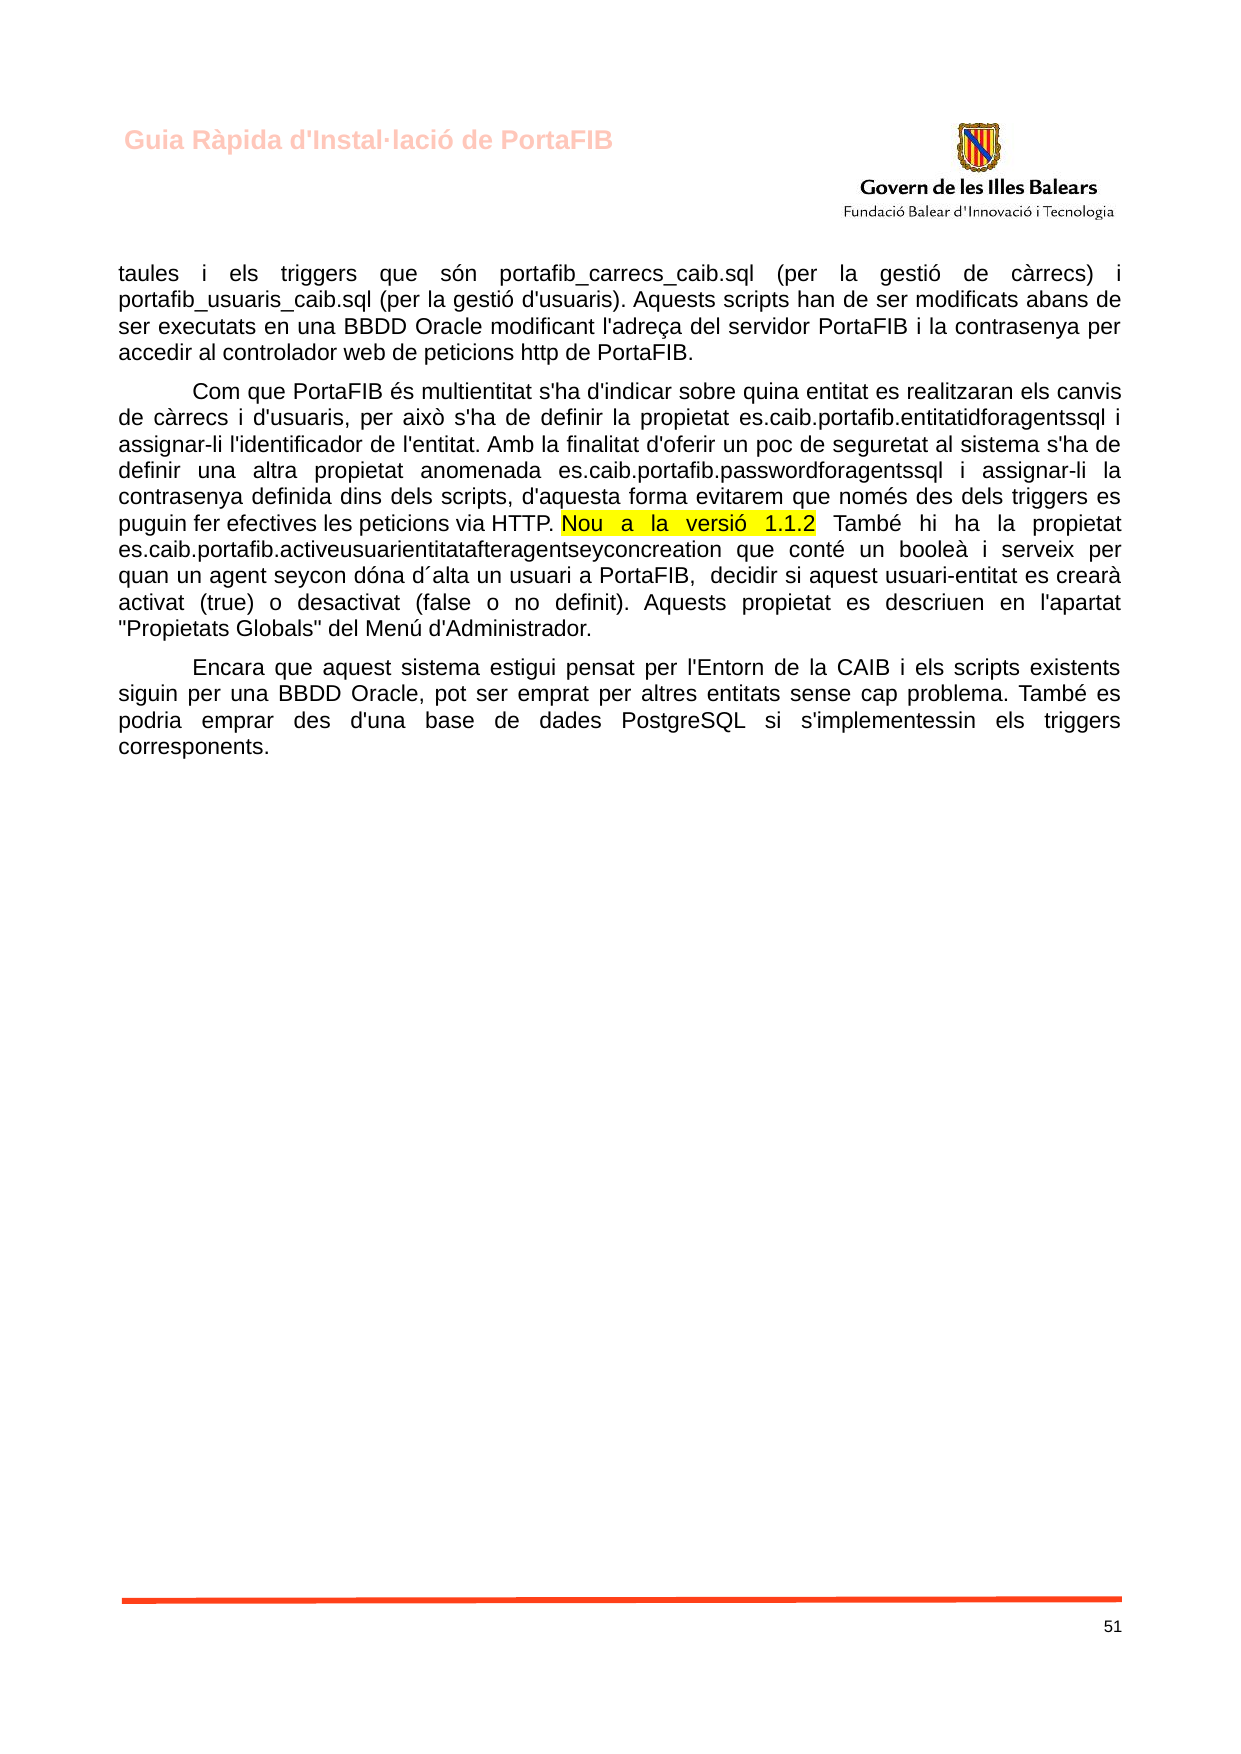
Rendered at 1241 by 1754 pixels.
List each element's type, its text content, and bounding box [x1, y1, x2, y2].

text taules i els triggers que són portafib_carrecs_caib.sql (per la gestió de càrrecs) i portafib_usuaris_caib.sql (per la gestió d'usuaris). Aquests scripts han de ser modificats abans de ser executats en una BBDD Oracle modificant l'adreça del servidor PortaFIB i la contrasenya per accedir al controlador web de peticions http de PortaFIB. [118, 260, 1122, 365]
picture [840, 123, 1117, 220]
text Encara que aquest sistema estigui pensat per l'Entorn de la CAIB i els scripts existents siguin per una BBDD Oracle, pot ser emprat per altres entitats sense cap problema. També es podria emprar des d'una base de dades PostgreSQL si s'implementessin els triggers corresponents. [118, 654, 1122, 759]
text Com que PortaFIB és multientitat s'ha d'indicar sobre quina entitat es realitzaran els canvis de càrrecs i d'usuaris, per això s'ha de definir la propietat es.caib.portafib.entitatidforagentssql i assignar-li l'identificador de l'entitat. Amb la finalitat d'oferir un poc de seguretat al sistema s'ha de definir una altra propietat anomenada es.caib.portafib.passwordforagentssql i assignar-li la contrasenya definida dins dels scripts, d'aquesta forma evitarem que només des dels triggers es puguin fer efectives les peticions via HTTP. Nou a la versió 1.1.2 També hi ha la propietat es.caib.portafib.activeusuarientitatafteragentseyconcreation que conté un booleà i serveix per quan un agent seycon dóna d´alta un usuari a PortaFIB, decidir si aquest usuari-entitat es crearà activat (true) o desactivat (false o no definit). Aquests propietat es descriuen en l'apartat "Propietats Globals" del Menú d'Administrador. [118, 378, 1122, 641]
